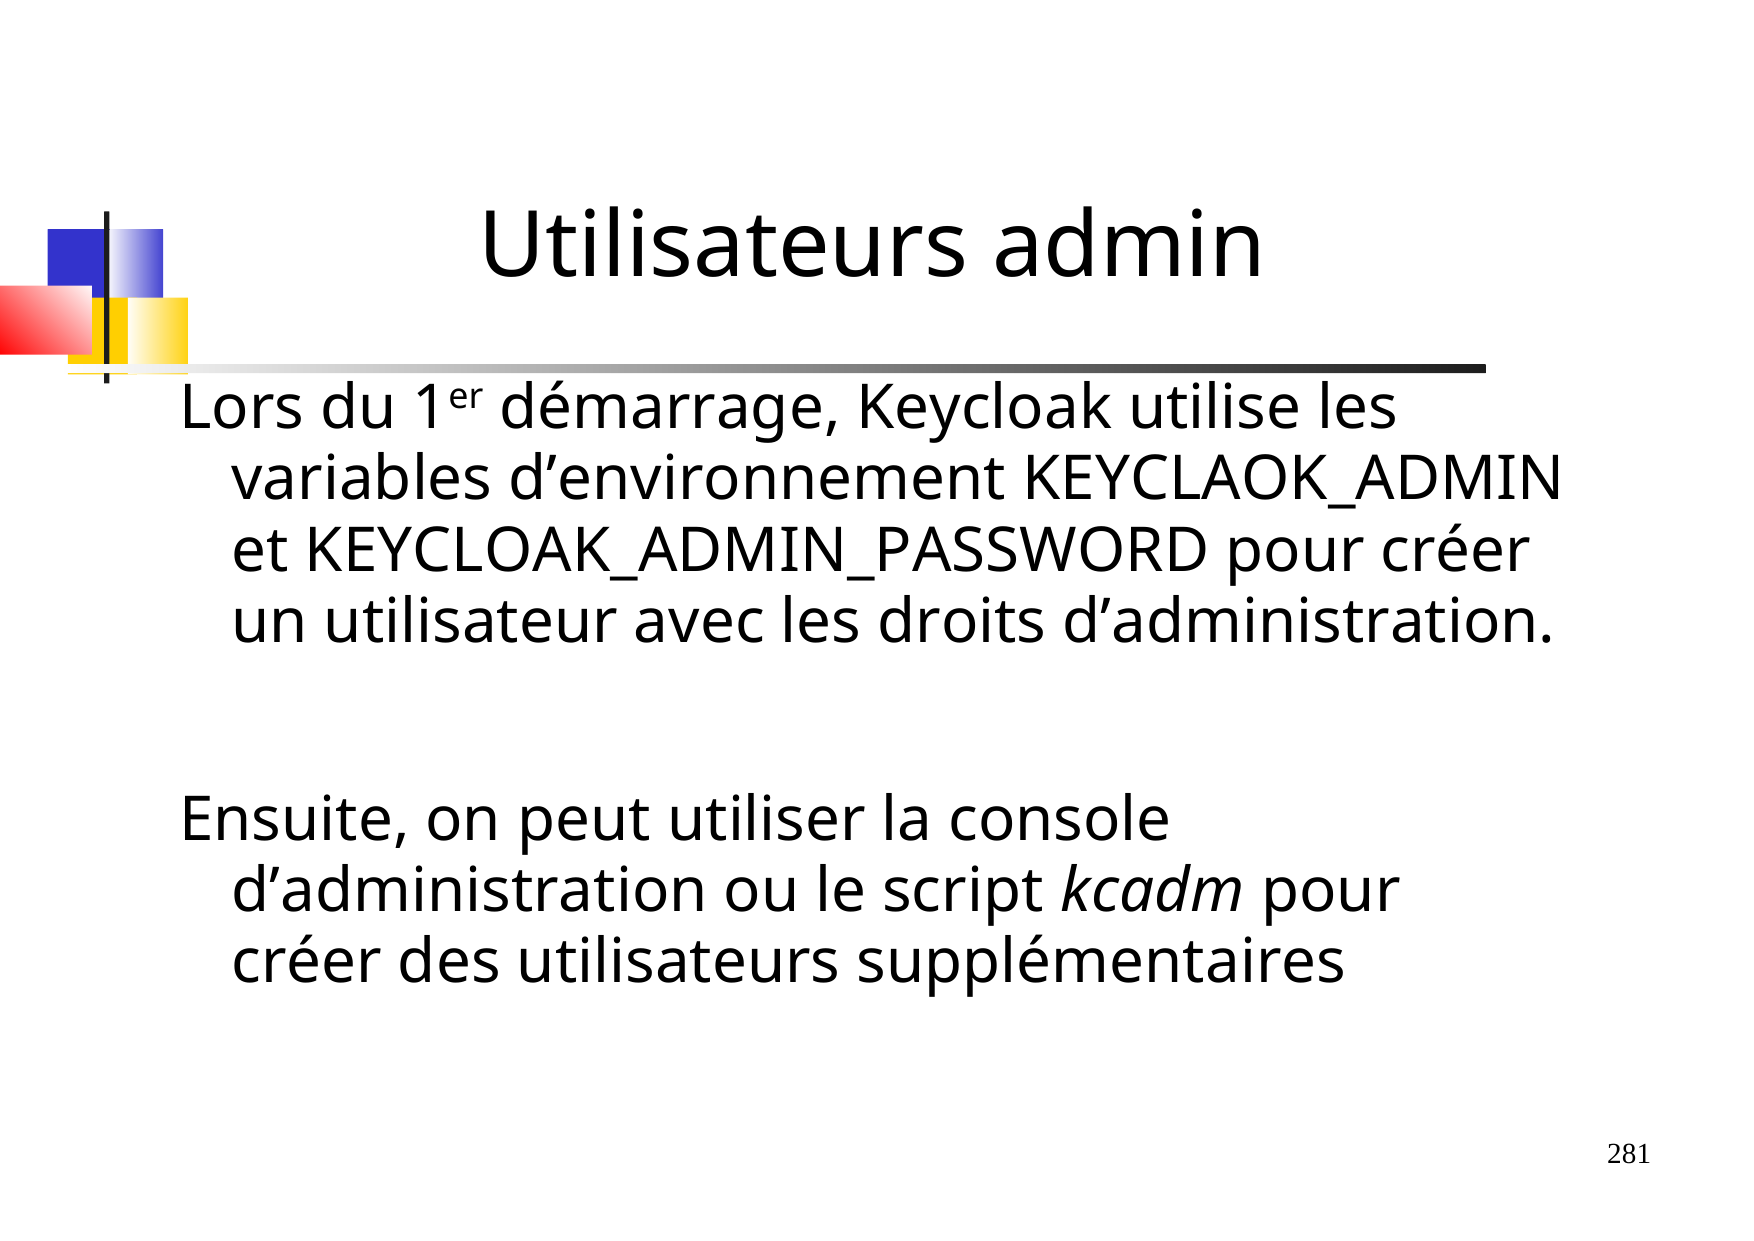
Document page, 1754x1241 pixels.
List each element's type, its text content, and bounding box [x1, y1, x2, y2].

title Utilisateurs admin [179, 139, 1567, 351]
list Lors du 1er démarrage, Keycloak utilise les variables d’environnement KEYCLAOK_ADMIN et KEYCLOAK_ADMIN_PASSWORD pour créer un utilisateur avec les droits d’administration. Ensuite, on peut utiliser la console d’administration ou le script kcadm pour créer des utilisateurs supplémentaires [179, 371, 1567, 1091]
